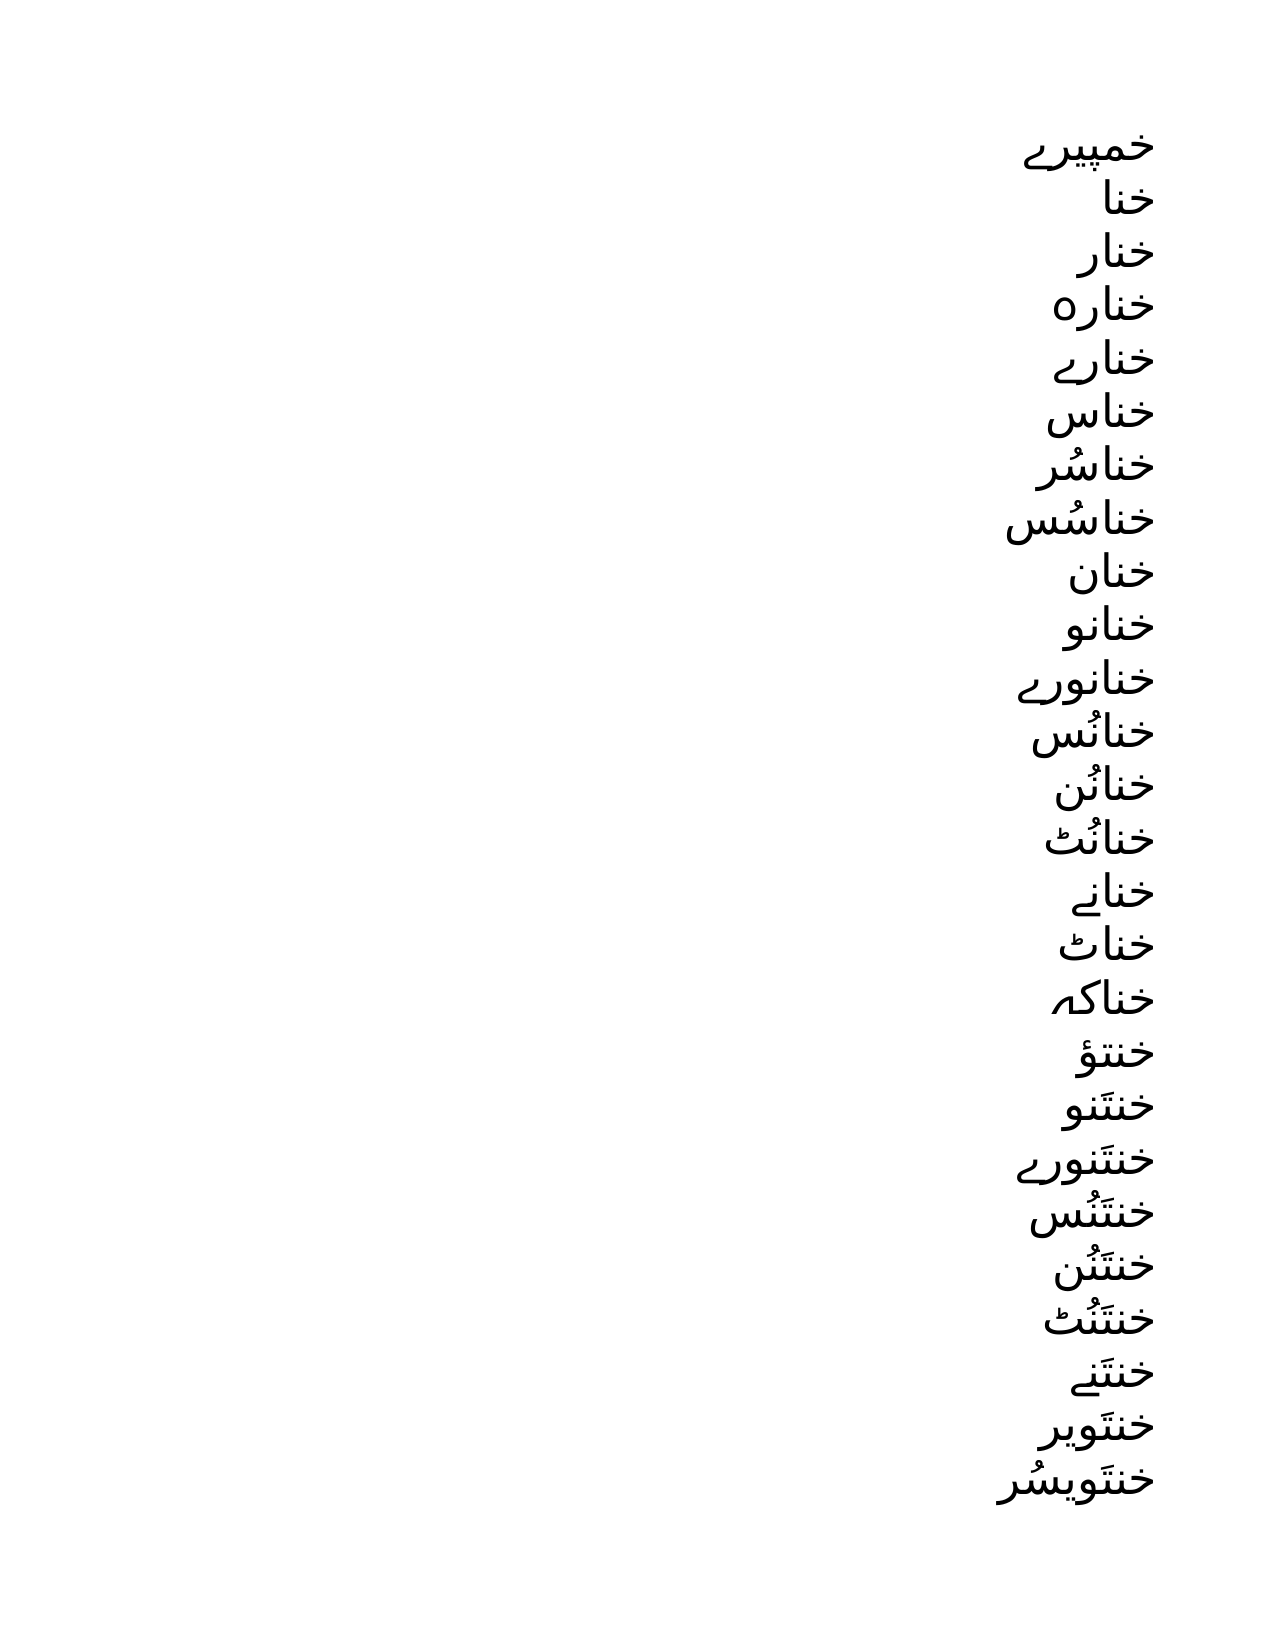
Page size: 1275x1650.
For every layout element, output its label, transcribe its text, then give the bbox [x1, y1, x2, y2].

text خنتَنُن [118, 1238, 1157, 1291]
text خمپیرے [118, 118, 1157, 171]
text خنتَویر [118, 1398, 1157, 1451]
text خنتَنُس [118, 1185, 1157, 1238]
text خنارے [118, 331, 1157, 385]
text خنتَنو [118, 1078, 1157, 1131]
text خنتَنُٹ [118, 1291, 1157, 1345]
text خناسُر [118, 438, 1157, 491]
text خنا [118, 171, 1157, 225]
text خنانُن [118, 758, 1157, 811]
text خنانُٹ [118, 811, 1157, 865]
text خنانُس [118, 705, 1157, 758]
text خنانے [118, 865, 1157, 918]
text خنتؤ [118, 1025, 1157, 1078]
text خنتَنے [118, 1345, 1157, 1398]
text خنتَویسُر [118, 1451, 1157, 1505]
text خنتَنورے [118, 1131, 1157, 1185]
text خناکہ [118, 971, 1157, 1025]
text خنانو [118, 598, 1157, 651]
text خناس [118, 385, 1157, 438]
text خناٹ [118, 918, 1157, 971]
text خناسُس [118, 491, 1157, 545]
text خنارہ [118, 278, 1157, 331]
text خنار [118, 225, 1157, 278]
text خنان [118, 545, 1157, 598]
text خنانورے [118, 651, 1157, 705]
